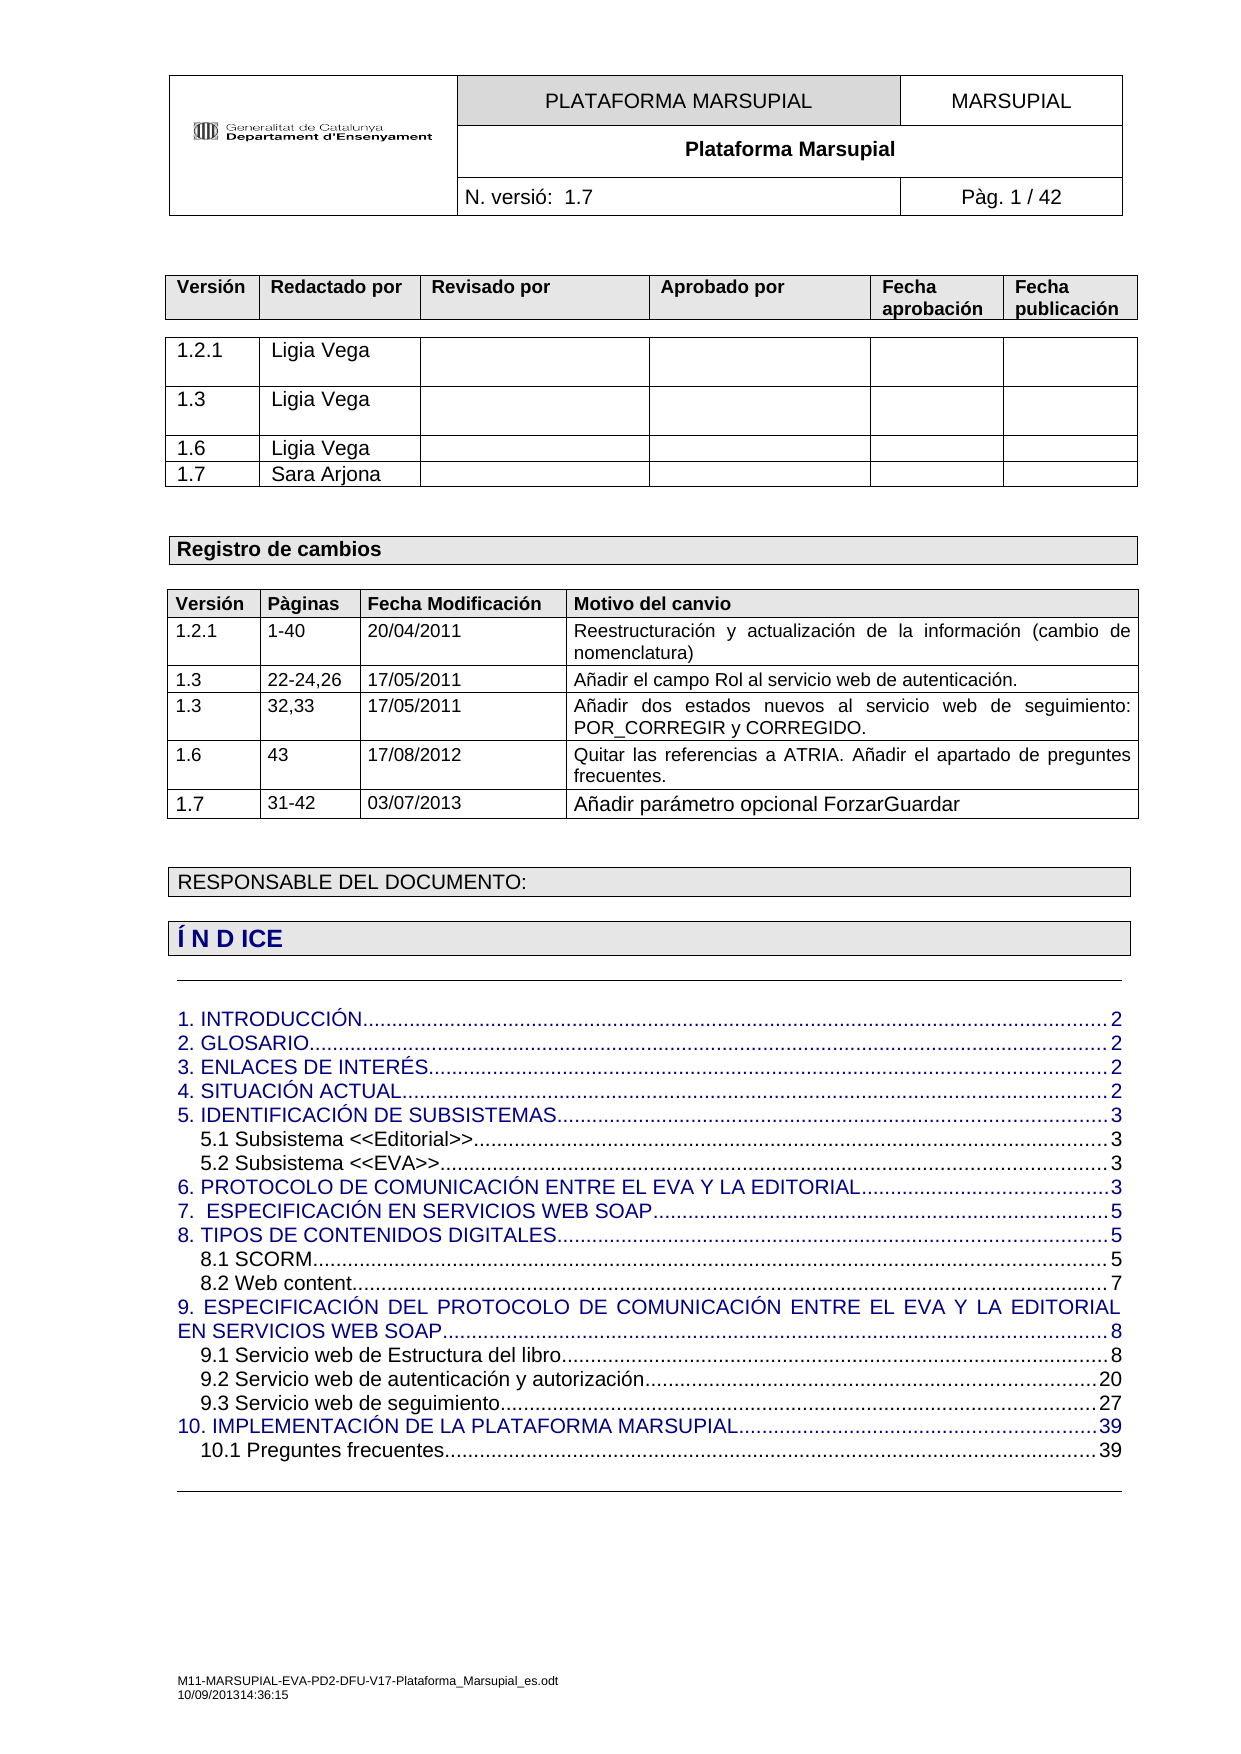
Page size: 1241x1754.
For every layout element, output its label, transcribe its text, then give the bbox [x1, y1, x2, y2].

table_cell [871, 436, 1003, 461]
table_cell 1.6 [166, 436, 259, 461]
table_cell 20/04/2011 [361, 618, 566, 665]
text 2. GLOSARIO 2 [177, 1031, 1122, 1055]
table_header Motivo del canvio [567, 590, 1138, 617]
table_cell [650, 436, 870, 461]
text 9. ESPECIFICACIÓN DEL PROTOCOLO DE COMUNICACIÓN ENTRE EL EVA Y LA EDITORIAL EN SERVICIOS WEB SOAP 8 [177, 1294, 1122, 1342]
table_cell [1004, 320, 1137, 337]
table_cell Ligia Vega [260, 387, 420, 435]
text 7. ESPECIFICACIÓN EN SERVICIOS WEB SOAP 5 [177, 1199, 1122, 1223]
table_header Fecha publicación [1004, 276, 1137, 319]
table_cell Añadir dos estados nuevos al servicio web de seguimiento: POR_CORREGIR y CORREGIDO. [567, 693, 1138, 740]
table_cell 1.3 [168, 693, 260, 740]
table_cell [1004, 436, 1137, 461]
table_cell Sara Arjona [260, 462, 420, 486]
table_cell [871, 462, 1003, 486]
text 1. INTRODUCCIÓN 2 [177, 1007, 1122, 1031]
text 10.1 Preguntes frecuentes 39 [200, 1438, 1122, 1462]
table_cell [1004, 338, 1137, 386]
table_cell 32,33 [261, 693, 360, 740]
table_cell 1.3 [166, 387, 259, 435]
table_cell [421, 462, 649, 486]
table_cell [421, 387, 649, 435]
table_cell Añadir el campo Rol al servicio web de autenticación. [567, 666, 1138, 692]
text 9.1 Servicio web de Estructura del libro 8 [200, 1342, 1122, 1366]
table_cell 1.6 [168, 741, 260, 789]
table_cell Añadir parámetro opcional ForzarGuardar [567, 790, 1138, 818]
text 9.3 Servicio web de seguimiento 27 [200, 1390, 1122, 1414]
table_header Registro de cambios [170, 537, 1137, 564]
text 10. IMPLEMENTACIÓN DE LA PLATAFORMA MARSUPIAL 39 [177, 1414, 1122, 1438]
table_cell 1.3 [168, 666, 260, 692]
text 6. PROTOCOLO DE COMUNICACIÓN ENTRE EL EVA Y LA EDITORIAL 3 [177, 1175, 1122, 1199]
table_cell 03/07/2013 [361, 790, 566, 818]
table_cell 17/05/2011 [361, 666, 566, 692]
text RESPONSABLE DEL DOCUMENTO: [169, 868, 1130, 896]
text 8. TIPOS DE CONTENIDOS DIGITALES 5 [177, 1223, 1122, 1247]
table_cell [649, 320, 871, 337]
text 8.2 Web content 7 [200, 1271, 1122, 1294]
table_cell [1004, 387, 1137, 435]
table_cell [650, 338, 870, 386]
table_cell [420, 320, 649, 337]
table_cell Reestructuración y actualización de la información (cambio de nomenclatura) [567, 618, 1138, 665]
table_cell 1-40 [261, 618, 360, 665]
table_cell 17/08/2012 [361, 741, 566, 789]
table_header Fecha Modificación [361, 590, 566, 617]
table_cell [871, 387, 1003, 435]
table_cell [1004, 462, 1137, 486]
table_header Pàginas [261, 590, 360, 617]
table_cell Quitar las referencias a ATRIA. Añadir el apartado de preguntes frecuentes. [567, 741, 1138, 789]
table_cell 1.7 [166, 462, 259, 486]
text 9.2 Servicio web de autenticación y autorización 20 [200, 1366, 1122, 1390]
text Í N D ICE [169, 922, 1130, 955]
text 5.2 Subsistema <<EVA>> 3 [200, 1151, 1122, 1175]
table_cell 1.7 [168, 790, 260, 818]
table_cell 1.2.1 [168, 618, 260, 665]
table_header Versión [166, 276, 259, 319]
text 5. IDENTIFICACIÓN DE SUBSISTEMAS 3 [177, 1103, 1122, 1127]
table_header Fecha aprobación [871, 276, 1003, 319]
table_cell 17/05/2011 [361, 693, 566, 740]
table_cell 22-24,26 [261, 666, 360, 692]
table_cell 1.2.1 [166, 338, 259, 386]
table_cell [650, 387, 870, 435]
table_cell [421, 338, 649, 386]
text 3. ENLACES DE INTERÉS 2 [177, 1055, 1122, 1079]
table_header Aprobado por [650, 276, 870, 319]
table_cell [165, 320, 259, 337]
table_header Revisado por [421, 276, 649, 319]
table_header Redactado por [260, 276, 420, 319]
text 4. SITUACIÓN ACTUAL 2 [177, 1079, 1122, 1103]
table_cell [871, 320, 1003, 337]
table_cell [259, 320, 420, 337]
table_cell [421, 436, 649, 461]
text 5.1 Subsistema <<Editorial>> 3 [200, 1127, 1122, 1151]
table_header Versión [168, 590, 260, 617]
table_cell 43 [261, 741, 360, 789]
table_cell [650, 462, 870, 486]
table_cell 31-42 [261, 790, 360, 818]
table_cell Ligia Vega [260, 338, 420, 386]
table_cell [871, 338, 1003, 386]
table_cell Ligia Vega [260, 436, 420, 461]
text 8.1 SCORM 5 [200, 1247, 1122, 1271]
